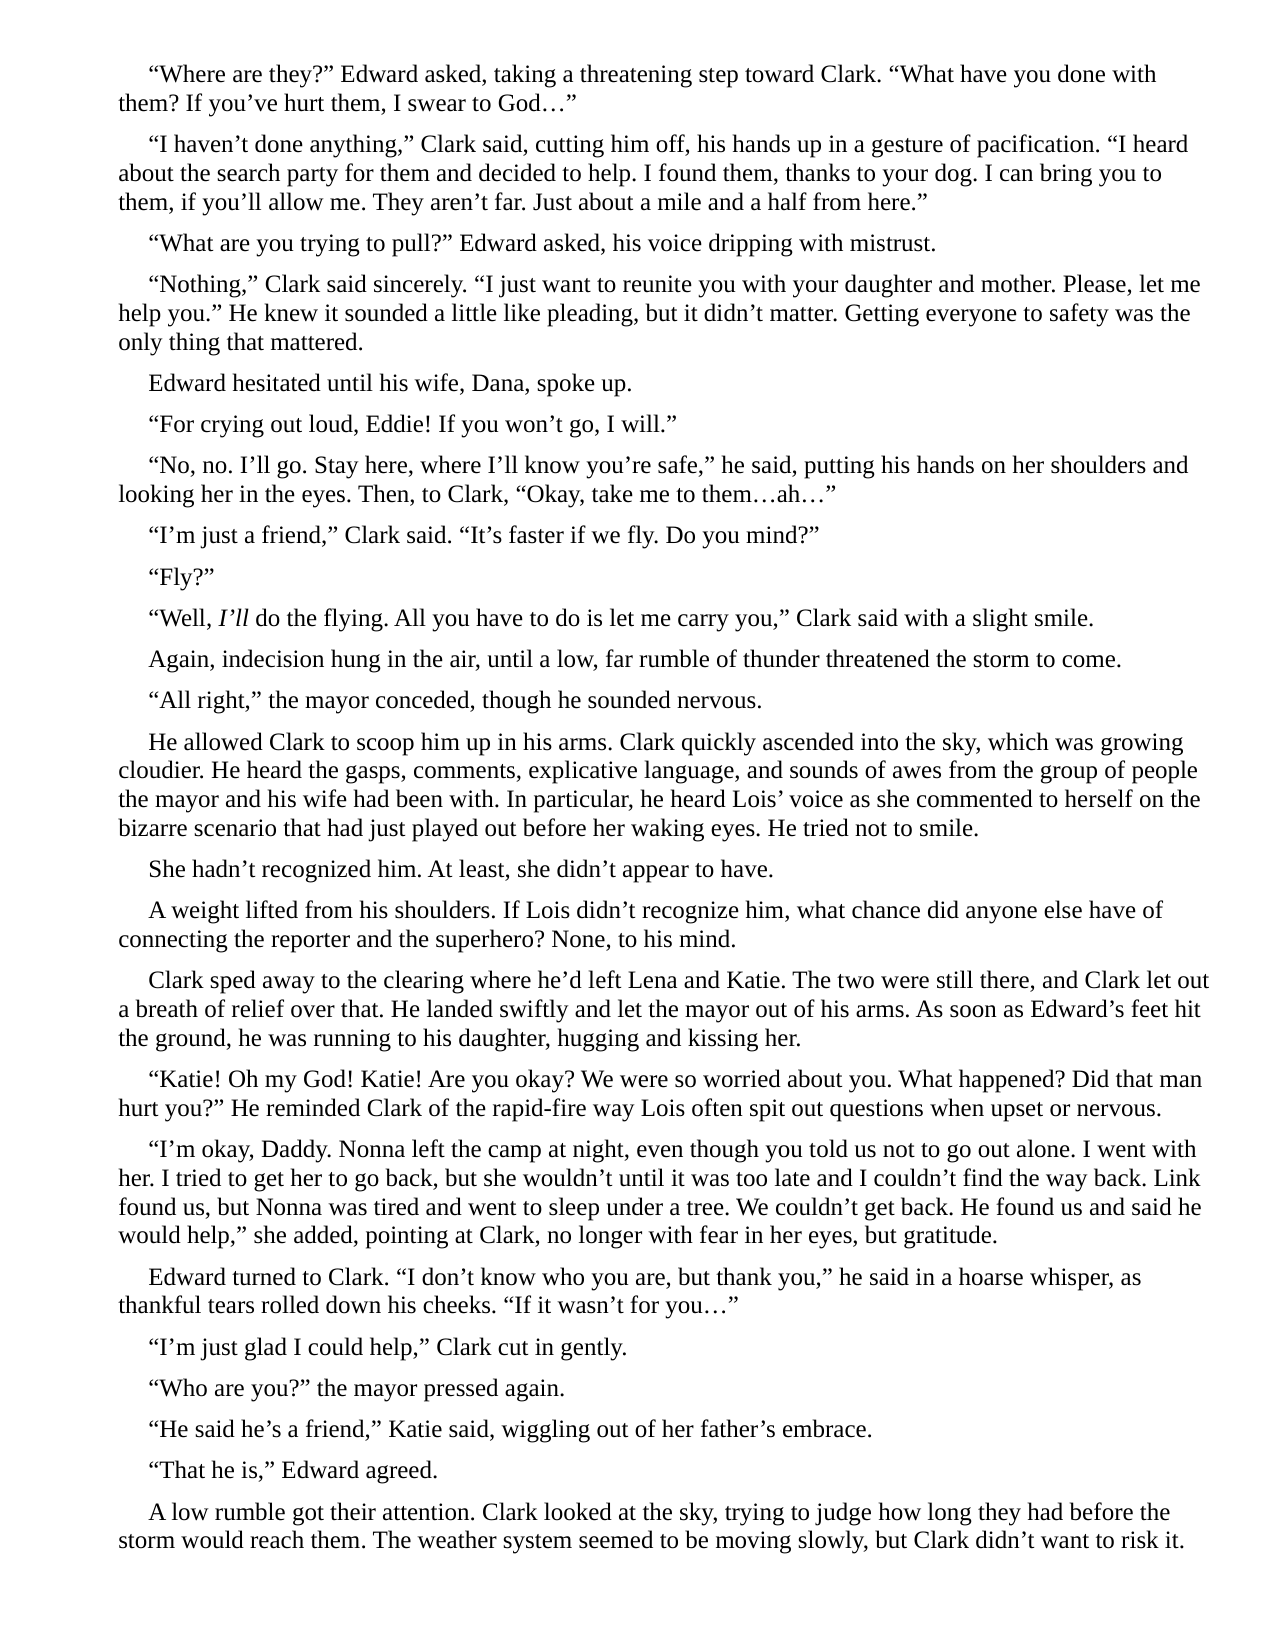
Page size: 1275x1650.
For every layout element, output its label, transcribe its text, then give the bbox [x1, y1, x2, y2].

text Edward hesitated until his wife, Dana, spoke up. [118, 368, 1216, 397]
text Edward turned to Clark. “I don’t know who you are, but thank you,” he said in a hoarse whisper, as thankful tears rolled down his cheeks. “If it wasn’t for you…” [118, 1262, 1216, 1319]
text “What are you trying to pull?” Edward asked, his voice dripping with mistrust. [118, 228, 1216, 257]
text “All right,” the mayor conceded, though he sounded nervous. [118, 685, 1216, 714]
text A weight lifted from his shoulders. If Lois didn’t recognize him, what chance did anyone else have of connecting the reporter and the superhero? None, to his mind. [118, 895, 1216, 953]
text “Fly?” [118, 562, 1216, 590]
text “Who are you?” the mayor pressed again. [118, 1373, 1216, 1402]
text “He said he’s a friend,” Katie said, wiggling out of her father’s embrace. [118, 1414, 1216, 1443]
text “No, no. I’ll go. Stay here, where I’ll know you’re safe,” he said, putting his hands on her shoulders and looking her in the eyes. Then, to Clark, “Okay, take me to them…ah…” [118, 450, 1216, 508]
text “I’m just a friend,” Clark said. “It’s faster if we fly. Do you mind?” [118, 520, 1216, 549]
text “Where are they?” Edward asked, taking a threatening step toward Clark. “What have you done with them? If you’ve hurt them, I swear to God…” [118, 59, 1216, 117]
text “I’m okay, Daddy. Nonna left the camp at night, even though you told us not to go out alone. I went with her. I tried to get her to go back, but she wouldn’t until it was too late and I couldn’t find the way back. Link found us, but Nonna was tired and went to sleep under a tree. We couldn’t get back. He found us and said he would help,” she added, pointing at Clark, no longer with fear in her eyes, but gratitude. [118, 1134, 1216, 1249]
text Again, indecision hung in the air, until a low, far rumble of thunder threatened the storm to come. [118, 644, 1216, 673]
text Clark sped away to the clearing where he’d left Lena and Katie. The two were still there, and Clark let out a breath of relief over that. He landed swiftly and let the mayor out of his arms. As soon as Edward’s feet hit the ground, he was running to his daughter, hugging and kissing her. [118, 965, 1216, 1052]
text He allowed Clark to scoop him up in his arms. Clark quickly ascended into the sky, which was growing cloudier. He heard the gasps, comments, explicative language, and sounds of awes from the group of people the mayor and his wife had been with. In particular, he heard Lois’ voice as she commented to herself on the bizarre scenario that had just played out before her waking eyes. He tried not to smile. [118, 727, 1216, 842]
text “I’m just glad I could help,” Clark cut in gently. [118, 1332, 1216, 1360]
text “That he is,” Edward agreed. [118, 1455, 1216, 1484]
text She hadn’t recognized him. At least, she didn’t appear to have. [118, 854, 1216, 883]
text “I haven’t done anything,” Clark said, cutting him off, his hands up in a gesture of pacification. “I heard about the search party for them and decided to help. I found them, thanks to your dog. I can bring you to them, if you’ll allow me. They aren’t far. Just about a mile and a half from here.” [118, 129, 1216, 215]
text A low rumble got their attention. Clark looked at the sky, trying to judge how long they had before the storm would reach them. The weather system seemed to be moving slowly, but Clark didn’t want to risk it. [118, 1497, 1216, 1554]
text “Nothing,” Clark said sincerely. “I just want to reunite you with your daughter and mother. Please, let me help you.” He knew it sounded a little like pleading, but it didn’t matter. Getting everyone to safety was the only thing that mattered. [118, 269, 1216, 355]
text “Well, I’ll do the flying. All you have to do is let me carry you,” Clark said with a slight smile. [118, 603, 1216, 632]
text “For crying out loud, Eddie! If you won’t go, I will.” [118, 409, 1216, 438]
text “Katie! Oh my God! Katie! Are you okay? We were so worried about you. What happened? Did that man hurt you?” He reminded Clark of the rapid-fire way Lois often spit out questions when upset or nervous. [118, 1064, 1216, 1122]
